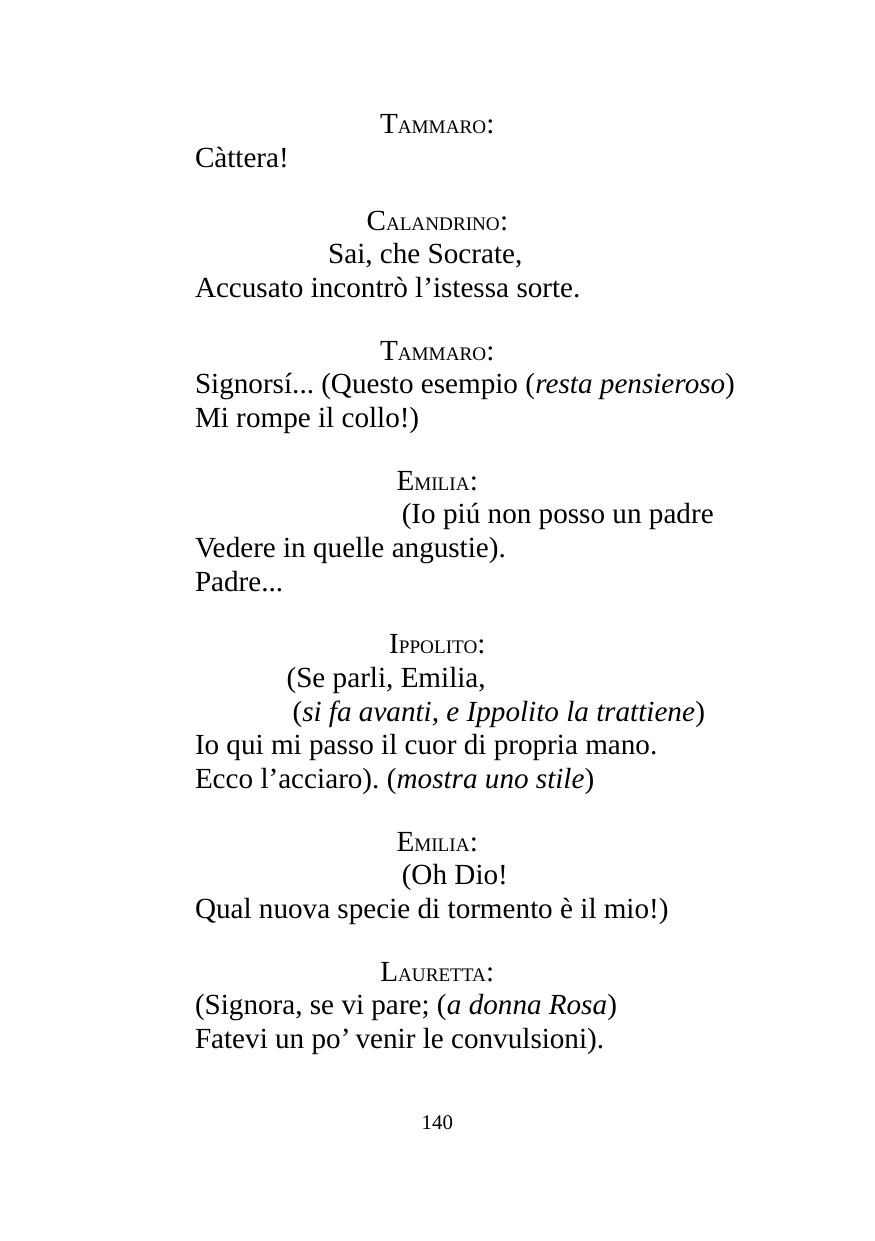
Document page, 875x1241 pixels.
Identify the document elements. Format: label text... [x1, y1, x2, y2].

text (Io piú non posso un padre [342, 497, 768, 530]
text Sai, che Socrate, [269, 236, 768, 270]
text (Signora, se vi pare; (a donna Rosa) Fatevi un po’ venir le convulsioni). [195, 987, 768, 1054]
text Calandrino: [106, 203, 768, 236]
text Emilia: [106, 824, 768, 857]
text (si fa avanti, e Ippolito la trattiene) [106, 694, 768, 727]
text (Se parli, Emilia, [106, 660, 768, 694]
text Io qui mi passo il cuor di propria mano. Ecco l’acciaro). (mostra uno stile) [195, 727, 768, 794]
text Vedere in quelle angustie). Padre... [195, 530, 768, 597]
text Signorsí... (Questo esempio (resta pensieroso) Mi rompe il collo!) [195, 366, 768, 433]
text Ippolito: [106, 627, 768, 660]
text Emilia: [106, 463, 768, 497]
text Càttera! [195, 140, 768, 173]
text Tammaro: [106, 333, 768, 366]
text Lauretta: [106, 954, 768, 987]
text Tammaro: [106, 106, 768, 140]
text (Oh Dio! [342, 857, 768, 891]
text Qual nuova specie di tormento è il mio!) [195, 891, 768, 924]
text Accusato incontrò l’istessa sorte. [195, 270, 768, 303]
